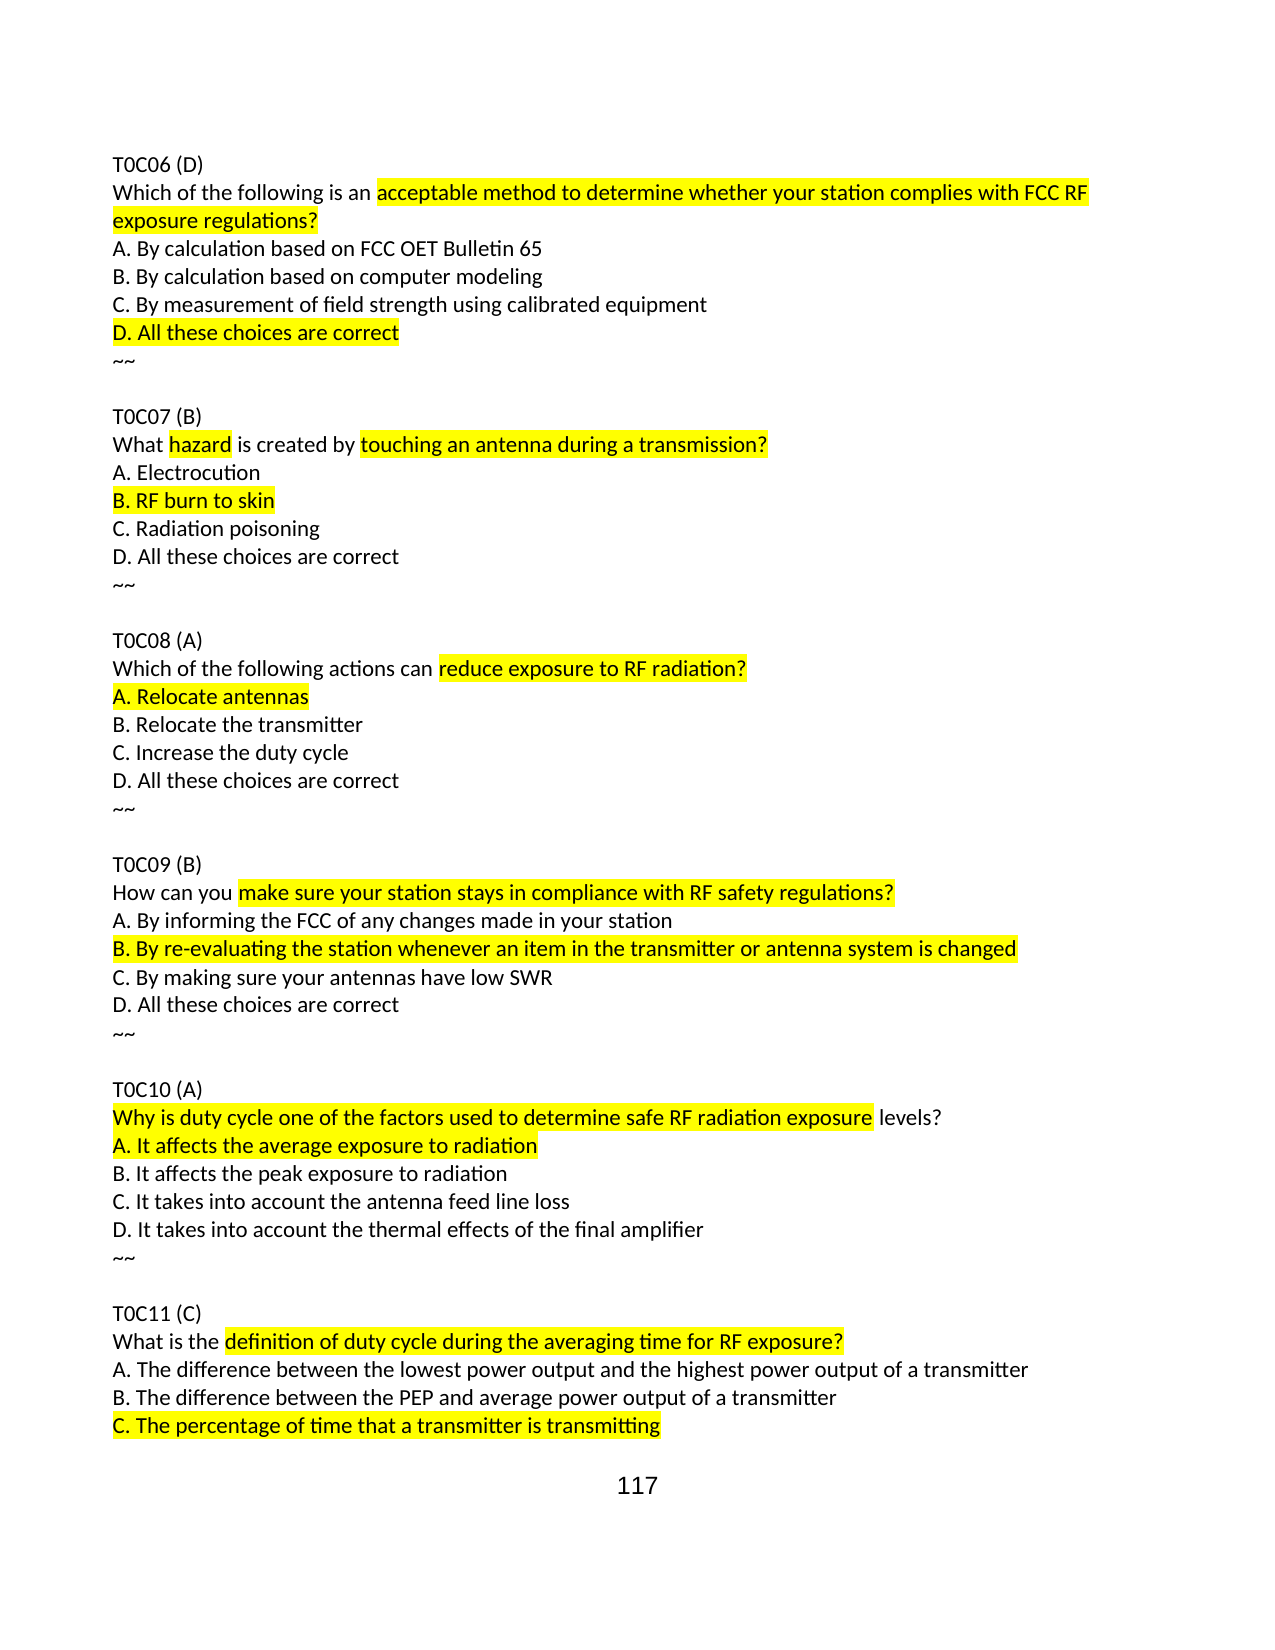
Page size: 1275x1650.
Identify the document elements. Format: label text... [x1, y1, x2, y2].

text Which of the following is an acceptable method to determine whether your station complies with FCC RF exposure regulations? [112, 178, 1162, 234]
text C. The percentage of time that a transmitter is transmitting [112, 1411, 1162, 1439]
text T0C08 (A) [112, 626, 1162, 654]
text T0C10 (A) [112, 1075, 1162, 1103]
text D. All these choices are correct [112, 991, 1162, 1019]
text C. By measurement of field strength using calibrated equipment [112, 290, 1162, 318]
text A. By informing the FCC of any changes made in your station [112, 907, 1162, 934]
text C. Increase the duty cycle [112, 738, 1162, 766]
text ~~ [112, 794, 1162, 822]
text B. By re-evaluating the station whenever an item in the transmitter or antenna system is changed [112, 934, 1162, 963]
text ~~ [112, 1243, 1162, 1271]
text A. By calculation based on FCC OET Bulletin 65 [112, 234, 1162, 262]
text T0C07 (B) [112, 402, 1162, 430]
text A. It affects the average exposure to radiation [112, 1131, 1162, 1159]
text What is the definition of duty cycle during the averaging time for RF exposure? [112, 1327, 1162, 1355]
text B. Relocate the transmitter [112, 710, 1162, 738]
text Which of the following actions can reduce exposure to RF radiation? [112, 654, 1162, 682]
text How can you make sure your station stays in compliance with RF safety regulations? [112, 878, 1162, 907]
text Why is duty cycle one of the factors used to determine safe RF radiation exposure levels? [112, 1103, 1162, 1131]
text D. It takes into account the thermal effects of the final amplifier [112, 1215, 1162, 1243]
text ~~ [112, 570, 1162, 598]
text C. It takes into account the antenna feed line loss [112, 1187, 1162, 1215]
text What hazard is created by touching an antenna during a transmission? [112, 430, 1162, 458]
text A. Electrocution [112, 458, 1162, 486]
text D. All these choices are correct [112, 318, 1162, 346]
text ~~ [112, 346, 1162, 374]
text B. The difference between the PEP and average power output of a transmitter [112, 1383, 1162, 1411]
text B. RF burn to skin [112, 486, 1162, 514]
text A. The difference between the lowest power output and the highest power output of a transmitter [112, 1355, 1162, 1383]
text A. Relocate antennas [112, 682, 1162, 710]
text D. All these choices are correct [112, 542, 1162, 570]
text B. It affects the peak exposure to radiation [112, 1159, 1162, 1187]
text D. All these choices are correct [112, 766, 1162, 794]
text C. Radiation poisoning [112, 514, 1162, 542]
text B. By calculation based on computer modeling [112, 262, 1162, 290]
text ~~ [112, 1019, 1162, 1047]
text C. By making sure your antennas have low SWR [112, 963, 1162, 991]
text T0C09 (B) [112, 851, 1162, 878]
text T0C06 (D) [112, 150, 1162, 178]
text T0C11 (C) [112, 1299, 1162, 1327]
